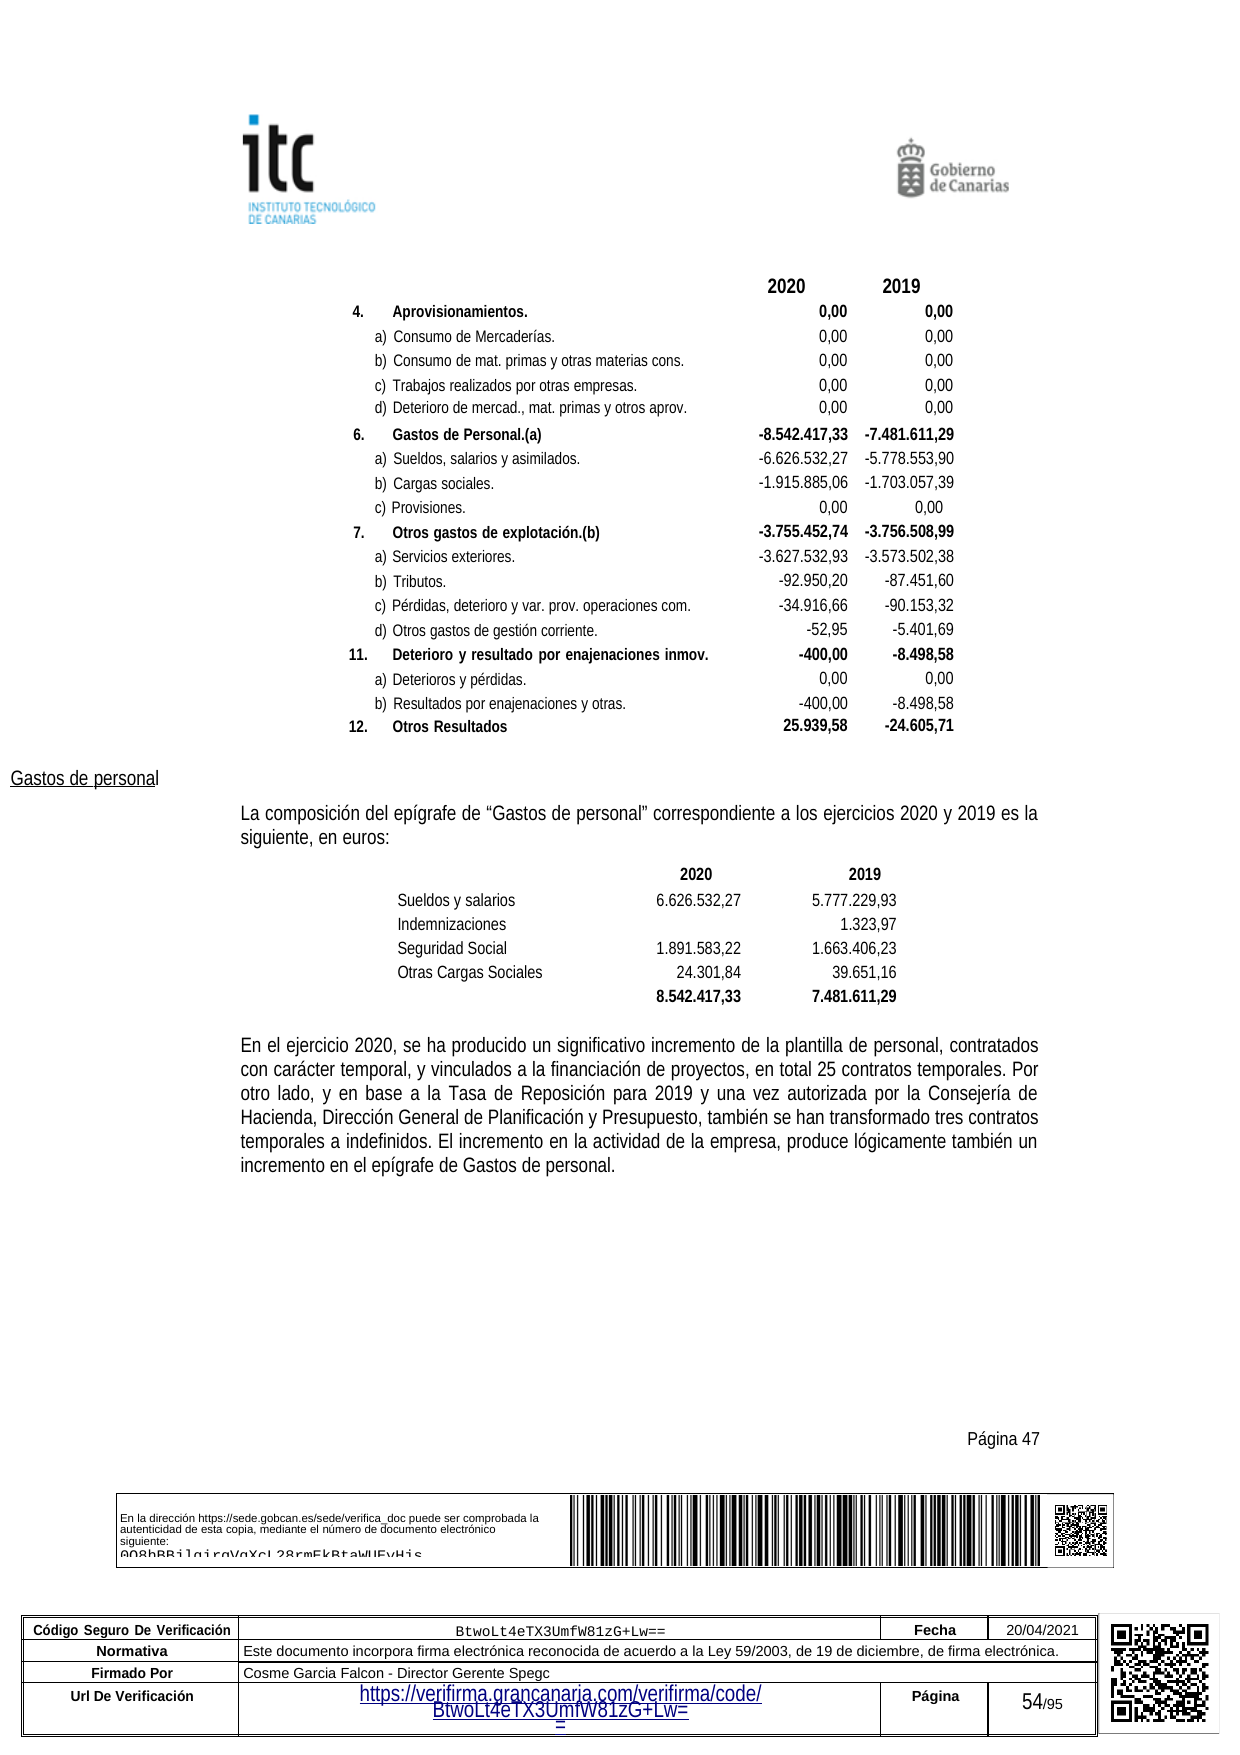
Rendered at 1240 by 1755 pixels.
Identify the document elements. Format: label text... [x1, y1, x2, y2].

table_header 2020 [736, 273, 813, 300]
table_cell 6. [326, 419, 371, 446]
table_header 2019 [856, 273, 924, 300]
table_cell [326, 617, 371, 642]
table_cell 8.542.417,33 [599, 985, 776, 1009]
table_cell [856, 323, 924, 348]
table_cell b) Resultados por enajenaciones y otras. [371, 691, 736, 715]
table_cell [736, 397, 813, 419]
table_header [813, 273, 856, 300]
table_cell 0,00 [924, 372, 958, 397]
table_cell [856, 397, 924, 419]
table_cell 0,00 [736, 666, 856, 691]
table_cell 39.651,16 [776, 961, 902, 985]
table_cell -6.626.532,27 [736, 446, 856, 470]
text En el ejercicio 2020, se ha producido un significativo incremento de la plantilla de personal, contratados con carácter temporal, y vinculados a la financiación de proyectos, en total 25 contratos temporales. Por otro lado, y en base a la Tasa de Reposición para 2019 y una vez autorizada por la Consejería de Hacienda, Dirección General de Planificación y Presupuesto, también se han transformado tres contratos temporales a indefinidos. El incremento en la actividad de la empresa, produce lógicamente también un incremento en el epígrafe de Gastos de personal. [240, 1033, 1040, 1177]
table_cell -34.916,66 [736, 593, 856, 617]
table_cell Seguridad Social [378, 937, 599, 961]
table_cell -8.542.417,33 [736, 419, 856, 446]
table_cell [326, 666, 371, 691]
table_cell 0,00 [924, 397, 958, 419]
table_cell c) Pérdidas, deterioro y var. prov. operaciones com. [371, 593, 736, 617]
table_cell 0,00 [813, 372, 856, 397]
table_cell c) Provisiones. [371, 495, 736, 519]
table_cell [856, 300, 924, 323]
table_cell [326, 691, 371, 715]
table_cell 1.663.406,23 [776, 937, 902, 961]
table_cell a) Servicios exteriores. [371, 544, 736, 568]
table_cell -5.401,69 [856, 617, 958, 642]
text Página 47 [10, 1428, 1039, 1450]
table_cell 0,00 [813, 300, 856, 323]
table_cell 6.626.532,27 [599, 889, 776, 913]
table_cell 7.481.611,29 [776, 985, 902, 1009]
table_cell d) Otros gastos de gestión corriente. [371, 617, 736, 642]
table_cell 0,00 [813, 397, 856, 419]
table_cell 5.777.229,93 [776, 889, 902, 913]
table_cell -5.778.553,90 [856, 446, 958, 470]
table_cell 0,00 [856, 666, 958, 691]
table_cell 4. Aprovisionamientos. [326, 300, 736, 323]
table_cell 0,00 [924, 323, 958, 348]
table_header [924, 273, 958, 300]
table_cell -3.756.508,99 [856, 519, 958, 544]
table_cell b) Consumo de mat. primas y otras materias cons. [326, 348, 736, 372]
table_cell 1.323,97 [776, 913, 902, 937]
table_cell [326, 568, 371, 593]
table_cell -90.153,32 [856, 593, 958, 617]
table_cell Gastos de Personal.(a) [371, 419, 736, 446]
table_cell Deterioro y resultado por enajenaciones inmov. [371, 642, 736, 666]
table_cell -87.451,60 [856, 568, 958, 593]
table_cell a) Consumo de Mercaderías. [326, 323, 736, 348]
table_cell -52,95 [736, 617, 856, 642]
table_cell -8.498,58 [856, 642, 958, 666]
table_cell Otras Cargas Sociales [378, 961, 599, 985]
table_cell 24.301,84 [599, 961, 776, 985]
table_cell b) Cargas sociales. [371, 470, 736, 495]
table_cell c) Trabajos realizados por otras empresas. [326, 372, 736, 397]
table_cell d) Deterioro de mercad., mat. primas y otros aprov. [326, 397, 736, 419]
table_cell 12. [326, 715, 371, 738]
table_cell -24.605,71 [856, 715, 958, 738]
table_cell [736, 323, 813, 348]
table_cell [736, 300, 813, 323]
table_cell [326, 470, 371, 495]
table_cell 11. [326, 642, 371, 666]
table_cell a) Sueldos, salarios y asimilados. [371, 446, 736, 470]
table_cell Otros gastos de explotación.(b) [371, 519, 736, 544]
table_header [326, 273, 736, 300]
table_cell 0,00 [924, 300, 958, 323]
table_cell [856, 348, 924, 372]
table_cell [326, 446, 371, 470]
table_cell [736, 348, 813, 372]
table_cell 25.939,58 [736, 715, 856, 738]
table_cell 7. [326, 519, 371, 544]
table_cell [856, 372, 924, 397]
table_cell -3.755.452,74 [736, 519, 856, 544]
table_cell -1.703.057,39 [856, 470, 958, 495]
table_cell 0,00 [736, 495, 856, 519]
table_cell -3.627.532,93 [736, 544, 856, 568]
table_cell 0,00 [813, 348, 856, 372]
table_cell -400,00 [736, 642, 856, 666]
table_header 2019 [776, 859, 902, 889]
table_cell -1.915.885,06 [736, 470, 856, 495]
table_cell [326, 593, 371, 617]
table_header 2020 [599, 859, 776, 889]
table_header [378, 859, 599, 889]
table_cell 0,00 [813, 323, 856, 348]
list Gastos de personal [0, 765, 1125, 789]
table_cell [736, 372, 813, 397]
table_cell b) Tributos. [371, 568, 736, 593]
table_cell -400,00 [736, 691, 856, 715]
table_cell [326, 495, 371, 519]
table_cell -92.950,20 [736, 568, 856, 593]
table_cell [326, 544, 371, 568]
table_cell Otros Resultados [371, 715, 736, 738]
table_cell Indemnizaciones [378, 913, 599, 937]
table_cell a) Deterioros y pérdidas. [371, 666, 736, 691]
table_cell -3.573.502,38 [856, 544, 958, 568]
table_cell [378, 985, 599, 1009]
text La composición del epígrafe de “Gastos de personal” correspondiente a los ejercicios 2020 y 2019 es la siguiente, en euros: [240, 800, 1039, 848]
table_cell Sueldos y salarios [378, 889, 599, 913]
table_cell -7.481.611,29 [856, 419, 958, 446]
table_cell -8.498,58 [856, 691, 958, 715]
table_cell [599, 913, 776, 937]
table_cell 1.891.583,22 [599, 937, 776, 961]
table_cell 0,00 [924, 348, 958, 372]
table_cell 0,00 [856, 495, 958, 519]
